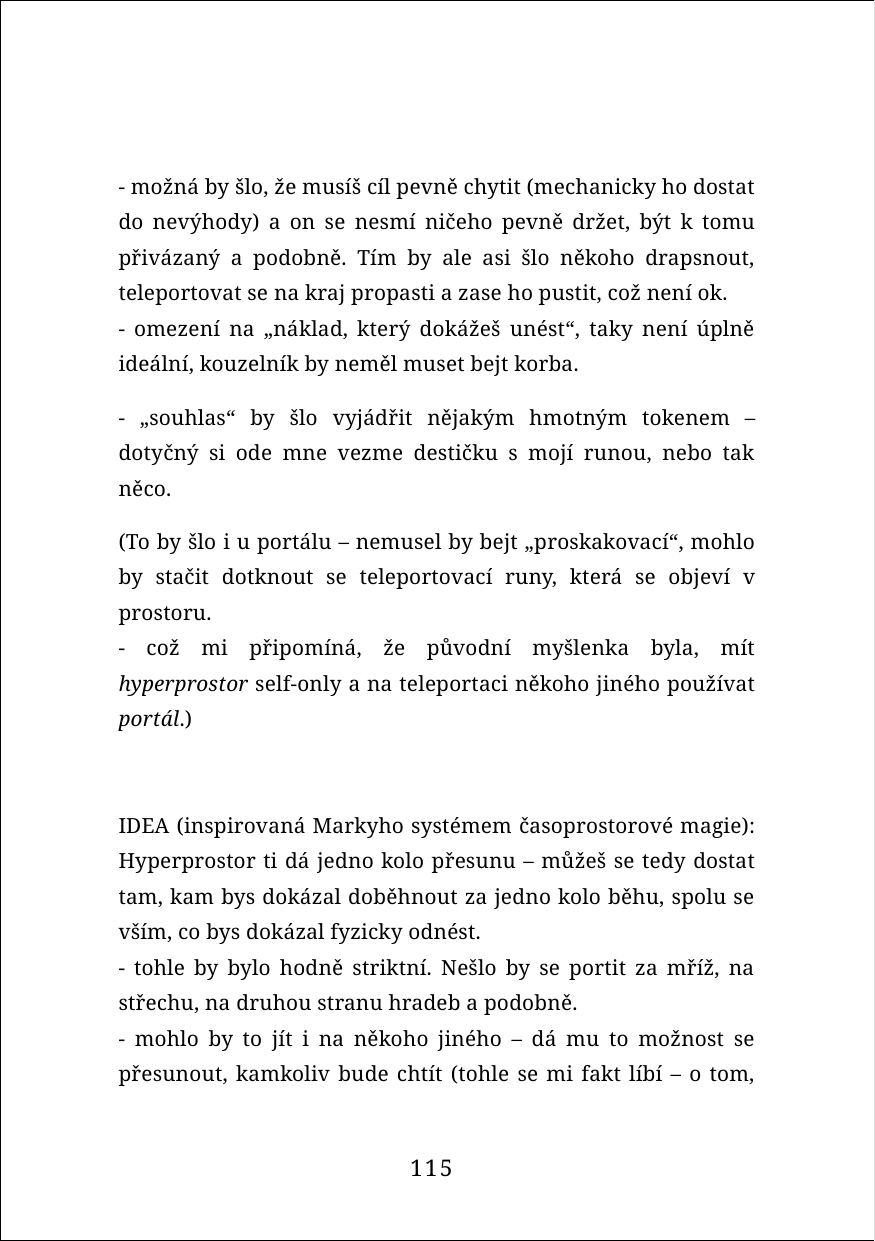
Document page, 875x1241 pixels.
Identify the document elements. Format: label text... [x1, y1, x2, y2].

text IDEA (inspirovaná Markyho systémem časoprostorové magie): Hyperprostor ti dá jedno kolo přesunu – můžeš se tedy dostat tam, kam bys dokázal doběhnout za jedno kolo běhu, spolu se vším, co bys dokázal fyzicky odnést. - tohle by bylo hodně striktní. Nešlo by se portit za mříž, na střechu, na druhou stranu hradeb a podobně. - mohlo by to jít i na někoho jiného – dá mu to možnost se přesunout, kamkoliv bude chtít (tohle se mi fakt líbí – o tom, [118, 811, 756, 1088]
text - možná by šlo, že musíš cíl pevně chytit (mechanicky ho dostat do nevýhody) a on se nesmí ničeho pevně držet, být k tomu přivázaný a podobně. Tím by ale asi šlo někoho drapsnout, teleportovat se na kraj propasti a zase ho pustit, což není ok. - omezení na „náklad, který dokážeš unést“, taky není úplně ideální, kouzelník by neměl muset bejt korba. [118, 172, 756, 378]
text - „souhlas“ by šlo vyjádřit nějakým hmotným tokenem – dotyčný si ode mne vezme destičku s mojí runou, nebo tak něco. [118, 403, 756, 502]
text (To by šlo i u portálu – nemusel by bejt „proskakovací“, mohlo by stačit dotknout se teleportovací runy, která se objeví v prostoru. - což mi připomíná, že původní myšlenka byla, mít hyperprostor self-only a na teleportaci někoho jiného používat portál.) [118, 527, 756, 733]
